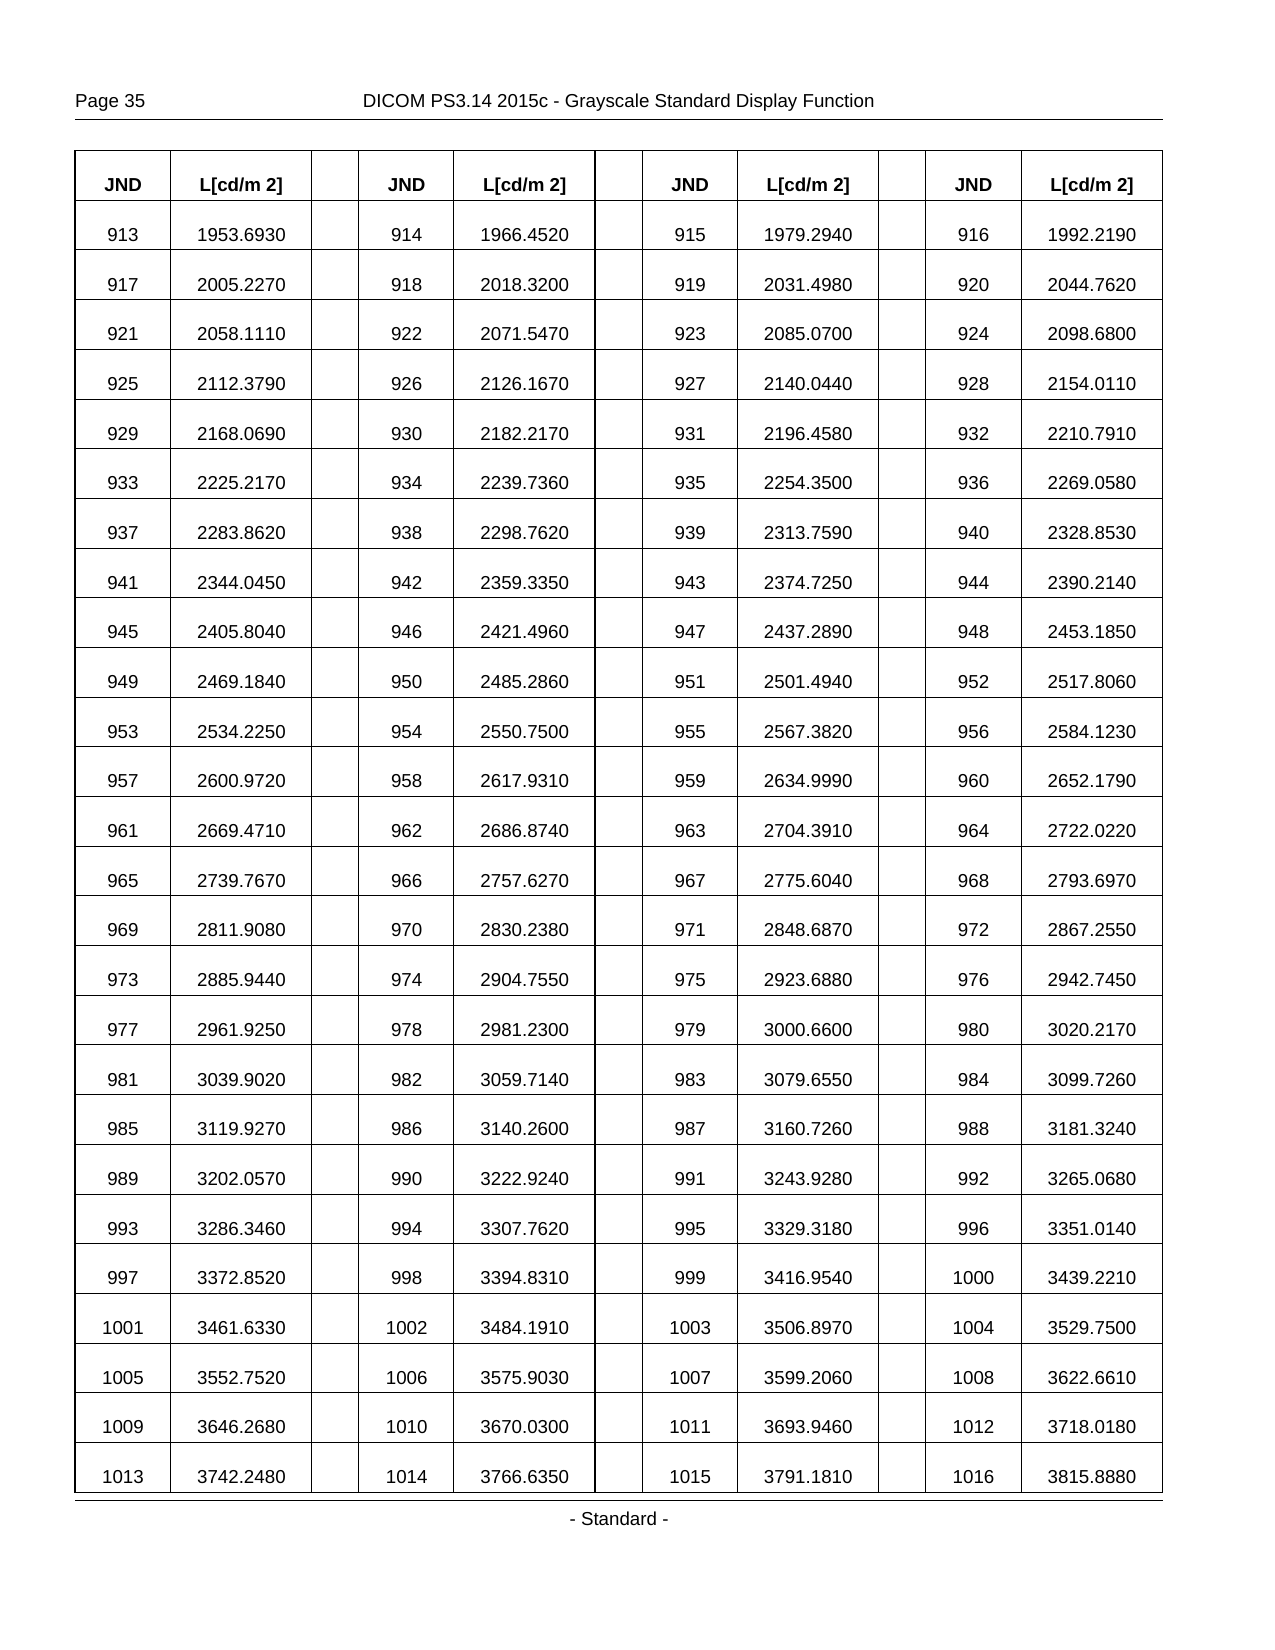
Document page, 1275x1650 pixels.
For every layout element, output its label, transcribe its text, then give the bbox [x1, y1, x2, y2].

table_cell [312, 1045, 358, 1094]
table_cell 2848.6870 [738, 896, 878, 945]
table_cell 1953.6930 [171, 201, 311, 249]
table_cell 2154.0110 [1022, 350, 1162, 398]
table_cell 2686.8740 [454, 797, 594, 846]
table_cell [596, 449, 642, 498]
table_cell 944 [926, 549, 1021, 597]
table_cell 977 [76, 996, 170, 1044]
table_cell [879, 747, 925, 796]
table_cell 943 [643, 549, 737, 597]
table_cell 973 [76, 946, 170, 995]
table_cell 2182.2170 [454, 400, 594, 448]
table_cell 2567.3820 [738, 698, 878, 746]
table_cell 1014 [359, 1443, 453, 1492]
table_cell [879, 1393, 925, 1442]
table_cell [879, 549, 925, 597]
table_cell 3307.7620 [454, 1195, 594, 1243]
table_cell 993 [76, 1195, 170, 1243]
table_cell 2437.2890 [738, 598, 878, 647]
table_cell 2981.2300 [454, 996, 594, 1044]
table_cell [879, 946, 925, 995]
table_cell 3243.9280 [738, 1145, 878, 1193]
table_header L[cd/m 2] [1022, 151, 1162, 200]
table_cell 2018.3200 [454, 250, 594, 299]
table_cell 3140.2600 [454, 1095, 594, 1144]
table_cell [312, 549, 358, 597]
table_cell 2374.7250 [738, 549, 878, 597]
table_cell [879, 797, 925, 846]
table_cell 918 [359, 250, 453, 299]
table_cell [312, 598, 358, 647]
table_cell 976 [926, 946, 1021, 995]
table_cell 982 [359, 1045, 453, 1094]
table_cell 947 [643, 598, 737, 647]
table_header JND [76, 151, 170, 200]
table_cell 2793.6970 [1022, 847, 1162, 895]
table_cell 3020.2170 [1022, 996, 1162, 1044]
table_cell [879, 499, 925, 547]
table_cell 936 [926, 449, 1021, 498]
table_cell [312, 350, 358, 398]
table_cell 1010 [359, 1393, 453, 1442]
table_cell 958 [359, 747, 453, 796]
table_cell 2739.7670 [171, 847, 311, 895]
table_cell 920 [926, 250, 1021, 299]
table_cell 3575.9030 [454, 1344, 594, 1392]
table_cell 2617.9310 [454, 747, 594, 796]
table_cell [596, 350, 642, 398]
table_cell 933 [76, 449, 170, 498]
table_cell 922 [359, 300, 453, 349]
table_cell [879, 1244, 925, 1293]
table_cell 940 [926, 499, 1021, 547]
table_cell [879, 1443, 925, 1492]
table_header [312, 151, 358, 200]
table_cell 2652.1790 [1022, 747, 1162, 796]
table_cell [596, 201, 642, 249]
table_cell 914 [359, 201, 453, 249]
table_cell [312, 1443, 358, 1492]
table_cell [596, 747, 642, 796]
table_cell 925 [76, 350, 170, 398]
table_cell 935 [643, 449, 737, 498]
table_cell 2704.3910 [738, 797, 878, 846]
table_cell 2085.0700 [738, 300, 878, 349]
table_cell [312, 847, 358, 895]
table_cell 954 [359, 698, 453, 746]
table_cell 3119.9270 [171, 1095, 311, 1144]
table_cell 967 [643, 847, 737, 895]
table_cell 928 [926, 350, 1021, 398]
table_cell [596, 1045, 642, 1094]
table_cell [596, 1095, 642, 1144]
table_cell 3484.1910 [454, 1294, 594, 1342]
table_cell [596, 1344, 642, 1392]
table_cell 979 [643, 996, 737, 1044]
table_cell 3718.0180 [1022, 1393, 1162, 1442]
table_cell [312, 300, 358, 349]
table_cell 3265.0680 [1022, 1145, 1162, 1193]
table_cell 1012 [926, 1393, 1021, 1442]
table_cell 938 [359, 499, 453, 547]
table_cell 2534.2250 [171, 698, 311, 746]
table_cell 3099.7260 [1022, 1045, 1162, 1094]
table_header L[cd/m 2] [454, 151, 594, 200]
table_cell [312, 946, 358, 995]
table_cell [312, 201, 358, 249]
table_cell 2942.7450 [1022, 946, 1162, 995]
table_cell [596, 400, 642, 448]
table_cell 3646.2680 [171, 1393, 311, 1442]
table_cell 1979.2940 [738, 201, 878, 249]
table_cell 980 [926, 996, 1021, 1044]
table_cell [596, 996, 642, 1044]
table_header JND [359, 151, 453, 200]
table_cell 1015 [643, 1443, 737, 1492]
table_cell 961 [76, 797, 170, 846]
table_header L[cd/m 2] [738, 151, 878, 200]
table_cell 1004 [926, 1294, 1021, 1342]
table_cell 985 [76, 1095, 170, 1144]
table_cell 990 [359, 1145, 453, 1193]
table_cell [312, 449, 358, 498]
table_cell 2923.6880 [738, 946, 878, 995]
table_cell [596, 1244, 642, 1293]
table_cell 926 [359, 350, 453, 398]
table_cell 2344.0450 [171, 549, 311, 597]
table_cell 2239.7360 [454, 449, 594, 498]
table_cell 2112.3790 [171, 350, 311, 398]
table_cell [879, 698, 925, 746]
table_cell [879, 598, 925, 647]
table_cell 927 [643, 350, 737, 398]
table_cell [596, 797, 642, 846]
table_cell [596, 250, 642, 299]
table_cell 971 [643, 896, 737, 945]
table_header JND [643, 151, 737, 200]
table_cell 3059.7140 [454, 1045, 594, 1094]
table_cell 949 [76, 648, 170, 697]
table_cell [312, 896, 358, 945]
table_cell 3693.9460 [738, 1393, 878, 1442]
table_cell 3670.0300 [454, 1393, 594, 1442]
table_header [879, 151, 925, 200]
table_cell 2421.4960 [454, 598, 594, 647]
table_cell 998 [359, 1244, 453, 1293]
table_cell 2757.6270 [454, 847, 594, 895]
table_cell [596, 499, 642, 547]
table_cell 3329.3180 [738, 1195, 878, 1243]
table_cell [879, 896, 925, 945]
table_cell 3416.9540 [738, 1244, 878, 1293]
table_cell 952 [926, 648, 1021, 697]
table_cell 934 [359, 449, 453, 498]
table_cell 924 [926, 300, 1021, 349]
table_cell [312, 1195, 358, 1243]
table_cell 3351.0140 [1022, 1195, 1162, 1243]
table_cell [312, 698, 358, 746]
table_cell 986 [359, 1095, 453, 1144]
table_cell 929 [76, 400, 170, 448]
table_cell 2098.6800 [1022, 300, 1162, 349]
table_cell 999 [643, 1244, 737, 1293]
table_cell [596, 896, 642, 945]
table_cell [879, 1095, 925, 1144]
table_cell [312, 1344, 358, 1392]
table_cell [312, 996, 358, 1044]
table_cell 913 [76, 201, 170, 249]
table_cell 2168.0690 [171, 400, 311, 448]
table_header L[cd/m 2] [171, 151, 311, 200]
table_cell [596, 1145, 642, 1193]
table_cell 2269.0580 [1022, 449, 1162, 498]
table_cell 978 [359, 996, 453, 1044]
table_cell [879, 847, 925, 895]
table_cell [596, 1443, 642, 1492]
table_cell 995 [643, 1195, 737, 1243]
table_cell 916 [926, 201, 1021, 249]
table_cell 972 [926, 896, 1021, 945]
table_header [596, 151, 642, 200]
table_cell 2254.3500 [738, 449, 878, 498]
table_cell [879, 996, 925, 1044]
table_cell 915 [643, 201, 737, 249]
table_cell 3286.3460 [171, 1195, 311, 1243]
table_cell 3160.7260 [738, 1095, 878, 1144]
table_cell 3461.6330 [171, 1294, 311, 1342]
table_cell [596, 1393, 642, 1442]
table_cell 991 [643, 1145, 737, 1193]
table_cell 969 [76, 896, 170, 945]
table_cell 2359.3350 [454, 549, 594, 597]
table_cell [312, 797, 358, 846]
table_cell 930 [359, 400, 453, 448]
table_cell 2225.2170 [171, 449, 311, 498]
table_cell [879, 350, 925, 398]
table_cell 2005.2270 [171, 250, 311, 299]
table_cell 963 [643, 797, 737, 846]
table_cell 2469.1840 [171, 648, 311, 697]
table_cell 3000.6600 [738, 996, 878, 1044]
table_cell 2634.9990 [738, 747, 878, 796]
table_cell 951 [643, 648, 737, 697]
table_cell 2830.2380 [454, 896, 594, 945]
table_cell [879, 300, 925, 349]
table_cell [312, 1095, 358, 1144]
table_cell 965 [76, 847, 170, 895]
table_cell 2904.7550 [454, 946, 594, 995]
table_cell 3815.8880 [1022, 1443, 1162, 1492]
table_cell 932 [926, 400, 1021, 448]
table_cell 3372.8520 [171, 1244, 311, 1293]
table_cell [596, 698, 642, 746]
table_cell 987 [643, 1095, 737, 1144]
table_cell 2485.2860 [454, 648, 594, 697]
table_cell 1000 [926, 1244, 1021, 1293]
table_cell 997 [76, 1244, 170, 1293]
table_cell 946 [359, 598, 453, 647]
table_cell 3599.2060 [738, 1344, 878, 1392]
table_cell 981 [76, 1045, 170, 1094]
table_cell 2517.8060 [1022, 648, 1162, 697]
table_cell 2885.9440 [171, 946, 311, 995]
table_cell [312, 1294, 358, 1342]
table_cell 992 [926, 1145, 1021, 1193]
table_cell 1006 [359, 1344, 453, 1392]
table_cell 1013 [76, 1443, 170, 1492]
table_cell 939 [643, 499, 737, 547]
table_cell 3222.9240 [454, 1145, 594, 1193]
table_cell 2196.4580 [738, 400, 878, 448]
table_cell 3394.8310 [454, 1244, 594, 1293]
table_cell 3791.1810 [738, 1443, 878, 1492]
table_cell 923 [643, 300, 737, 349]
table_cell 919 [643, 250, 737, 299]
table_cell [596, 946, 642, 995]
table_cell 994 [359, 1195, 453, 1243]
table_cell 945 [76, 598, 170, 647]
table_cell 2550.7500 [454, 698, 594, 746]
table_cell [879, 1294, 925, 1342]
table_cell 3079.6550 [738, 1045, 878, 1094]
table_cell 3742.2480 [171, 1443, 311, 1492]
table_cell 3622.6610 [1022, 1344, 1162, 1392]
table_cell 2501.4940 [738, 648, 878, 697]
table_cell [312, 1244, 358, 1293]
table_cell 948 [926, 598, 1021, 647]
table_cell [312, 1145, 358, 1193]
table_cell 2126.1670 [454, 350, 594, 398]
table_cell 2283.8620 [171, 499, 311, 547]
table_cell 960 [926, 747, 1021, 796]
table_cell 955 [643, 698, 737, 746]
table_cell 957 [76, 747, 170, 796]
table_cell [312, 400, 358, 448]
table_cell 2405.8040 [171, 598, 311, 647]
table_cell [879, 1344, 925, 1392]
table_cell [312, 648, 358, 697]
table_cell [879, 400, 925, 448]
table_cell 1007 [643, 1344, 737, 1392]
table_header JND [926, 151, 1021, 200]
table_cell 942 [359, 549, 453, 597]
table_cell 2313.7590 [738, 499, 878, 547]
table_cell 2071.5470 [454, 300, 594, 349]
table_cell 3766.6350 [454, 1443, 594, 1492]
table_cell 931 [643, 400, 737, 448]
table_cell 970 [359, 896, 453, 945]
table_cell [879, 648, 925, 697]
table_cell 3506.8970 [738, 1294, 878, 1342]
table_cell 3529.7500 [1022, 1294, 1162, 1342]
table_cell 966 [359, 847, 453, 895]
table_cell 968 [926, 847, 1021, 895]
table_cell 2390.2140 [1022, 549, 1162, 597]
table_cell [879, 1195, 925, 1243]
table_cell [879, 201, 925, 249]
table_cell 1008 [926, 1344, 1021, 1392]
table_cell [596, 300, 642, 349]
table_cell 921 [76, 300, 170, 349]
table_cell 1011 [643, 1393, 737, 1442]
table_cell [879, 1145, 925, 1193]
table_cell 1992.2190 [1022, 201, 1162, 249]
table_cell 1002 [359, 1294, 453, 1342]
table_cell 956 [926, 698, 1021, 746]
table_cell 2031.4980 [738, 250, 878, 299]
table_cell 959 [643, 747, 737, 796]
table_cell 2058.1110 [171, 300, 311, 349]
table_cell 2811.9080 [171, 896, 311, 945]
table_cell 950 [359, 648, 453, 697]
table_cell 1009 [76, 1393, 170, 1442]
table_cell 984 [926, 1045, 1021, 1094]
table_cell 2044.7620 [1022, 250, 1162, 299]
table_cell 2328.8530 [1022, 499, 1162, 547]
table_cell 988 [926, 1095, 1021, 1144]
table_cell [596, 1195, 642, 1243]
table_cell 2669.4710 [171, 797, 311, 846]
table_cell 975 [643, 946, 737, 995]
table_cell 937 [76, 499, 170, 547]
table_cell 996 [926, 1195, 1021, 1243]
table_cell 2961.9250 [171, 996, 311, 1044]
table_cell 974 [359, 946, 453, 995]
table_cell 2775.6040 [738, 847, 878, 895]
table_cell 962 [359, 797, 453, 846]
table_cell [312, 747, 358, 796]
table_cell 1003 [643, 1294, 737, 1342]
table_cell 941 [76, 549, 170, 597]
table_cell 1001 [76, 1294, 170, 1342]
table_cell 983 [643, 1045, 737, 1094]
table_cell [596, 549, 642, 597]
table_cell 3039.9020 [171, 1045, 311, 1094]
table_cell 1016 [926, 1443, 1021, 1492]
table_cell 2722.0220 [1022, 797, 1162, 846]
table_cell 953 [76, 698, 170, 746]
table_cell 1005 [76, 1344, 170, 1392]
table_cell 3202.0570 [171, 1145, 311, 1193]
table_cell 964 [926, 797, 1021, 846]
table_cell [312, 499, 358, 547]
table_cell 3439.2210 [1022, 1244, 1162, 1293]
table_cell 2584.1230 [1022, 698, 1162, 746]
table_cell [312, 250, 358, 299]
table_cell 2600.9720 [171, 747, 311, 796]
table_cell 2453.1850 [1022, 598, 1162, 647]
table_cell 917 [76, 250, 170, 299]
table_cell [596, 598, 642, 647]
table_cell 2298.7620 [454, 499, 594, 547]
table_cell [312, 1393, 358, 1442]
table_cell 2140.0440 [738, 350, 878, 398]
table_cell [596, 847, 642, 895]
table_cell [596, 648, 642, 697]
table_cell 3552.7520 [171, 1344, 311, 1392]
table_cell 1966.4520 [454, 201, 594, 249]
table_cell [879, 250, 925, 299]
table_cell [596, 1294, 642, 1342]
table_cell 2867.2550 [1022, 896, 1162, 945]
table_cell 2210.7910 [1022, 400, 1162, 448]
table_cell 3181.3240 [1022, 1095, 1162, 1144]
table_cell [879, 449, 925, 498]
table_cell [879, 1045, 925, 1094]
table_cell 989 [76, 1145, 170, 1193]
